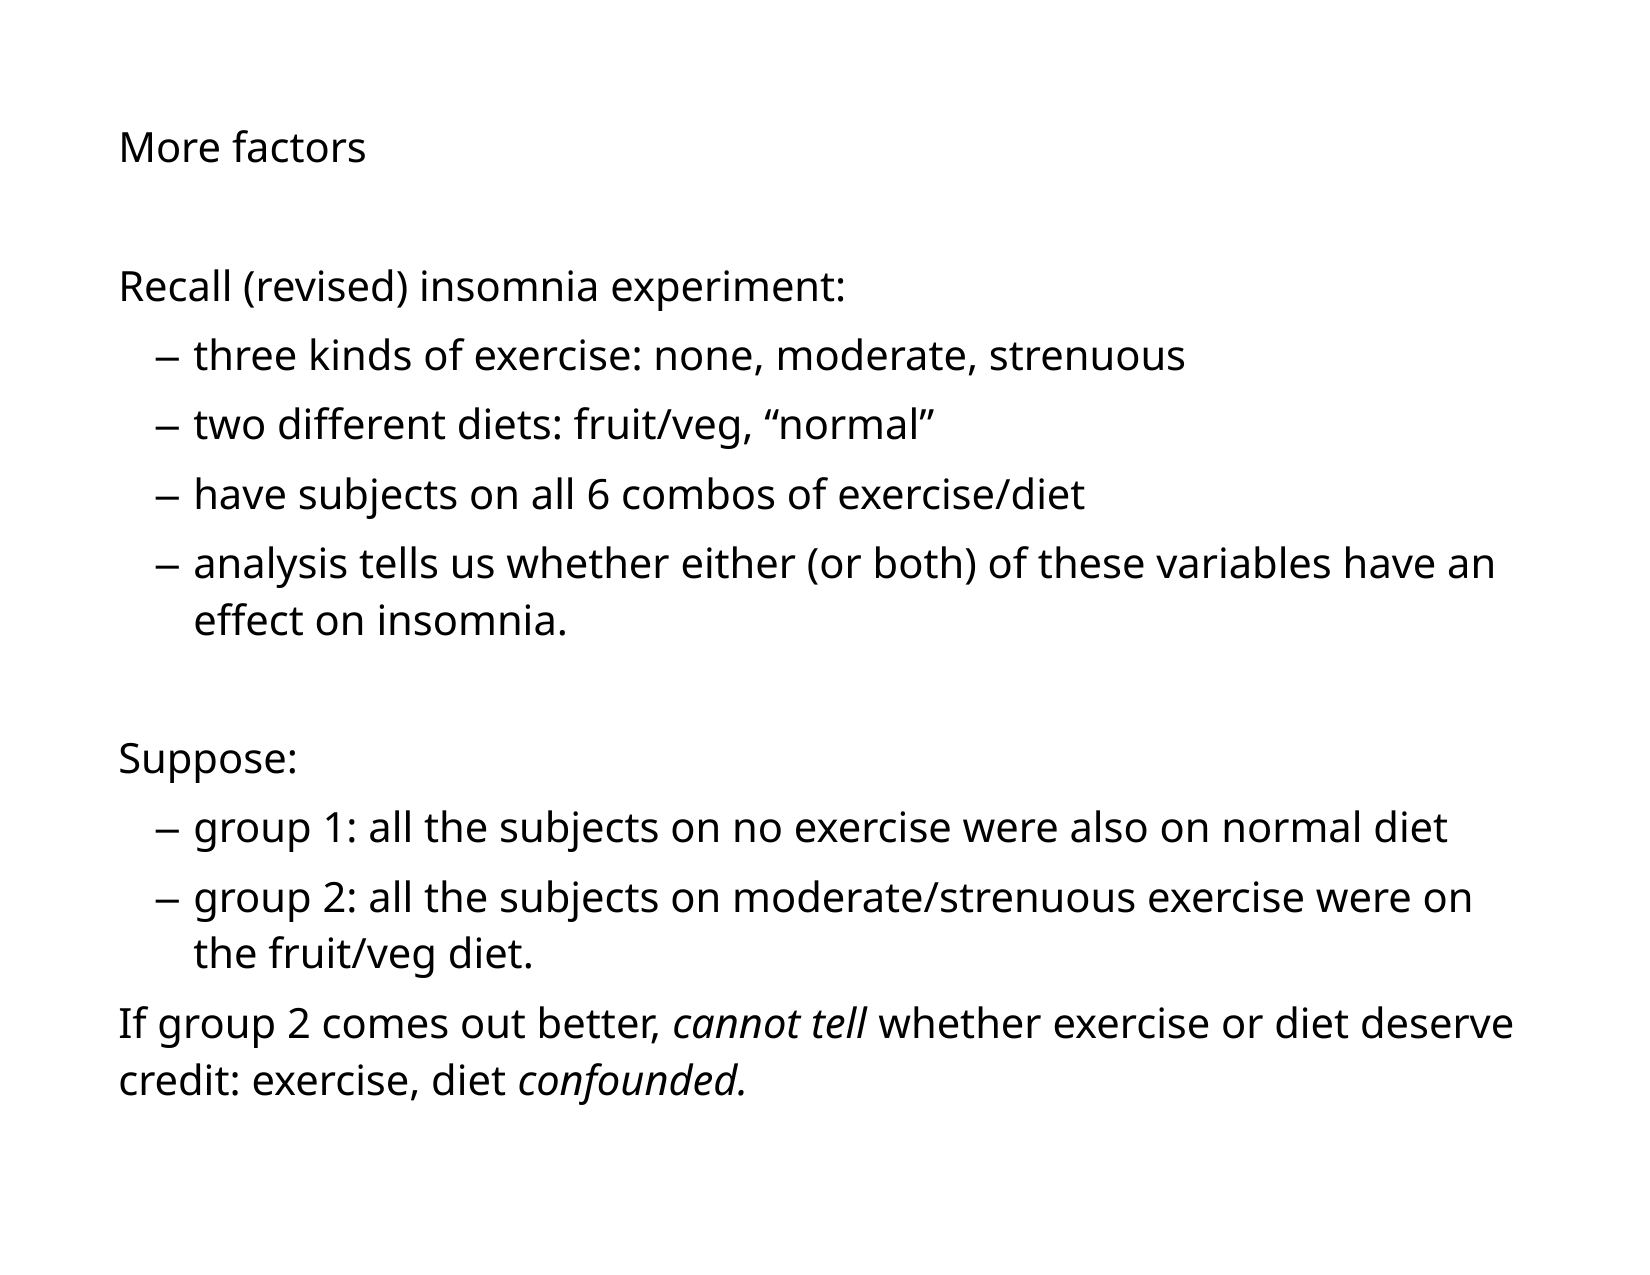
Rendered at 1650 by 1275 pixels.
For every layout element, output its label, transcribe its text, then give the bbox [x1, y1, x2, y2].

text More factors [118, 118, 1532, 175]
list group 1: all the subjects on no exercise were also on normal diet [156, 798, 1532, 855]
text If group 2 comes out better, cannot tell whether exercise or diet deserve credit: exercise, diet confounded. [118, 994, 1532, 1107]
list three kinds of exercise: none, moderate, strenuous [156, 326, 1532, 383]
text Suppose: [118, 729, 1532, 786]
list two different diets: fruit/veg, “normal” [156, 395, 1532, 452]
list have subjects on all 6 combos of exercise/diet [156, 464, 1532, 521]
list group 2: all the subjects on moderate/strenuous exercise were on the fruit/veg diet. [156, 868, 1532, 981]
text Recall (revised) insomnia experiment: [118, 257, 1532, 313]
list analysis tells us whether either (or both) of these variables have an effect on insomnia. [156, 534, 1532, 647]
